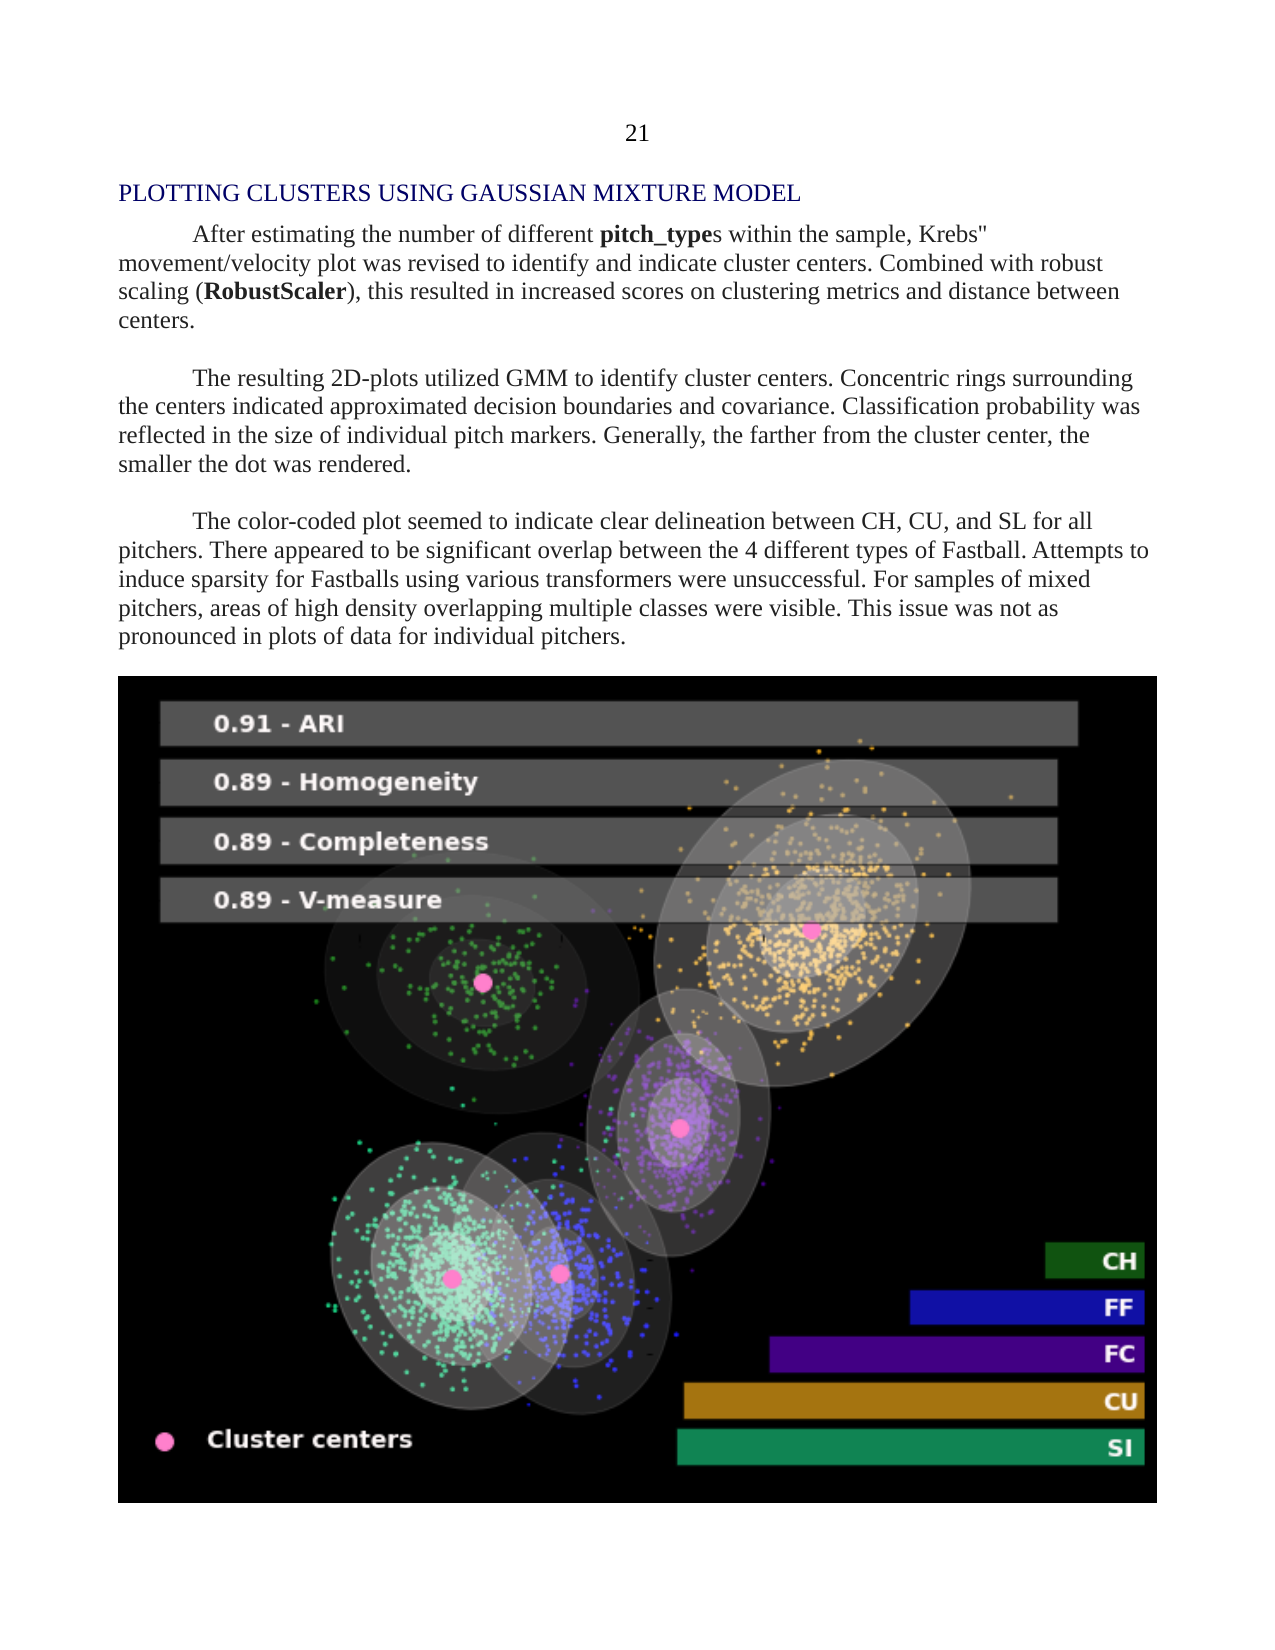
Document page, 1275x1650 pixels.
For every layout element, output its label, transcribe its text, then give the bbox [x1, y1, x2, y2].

picture [118, 676, 1157, 1503]
text After estimating the number of different pitch_types within the sample, Krebs'' movement/velocity plot was revised to identify and indicate cluster centers. Combined with robust scaling (RobustScaler), this resulted in increased scores on clustering metrics and distance between centers. The resulting 2D-plots utilized GMM to identify cluster centers. Concentric rings surrounding the centers indicated approximated decision boundaries and covariance. Classification probability was reflected in the size of individual pitch markers. Generally, the farther from the cluster center, the smaller the dot was rendered. The color-coded plot seemed to indicate clear delineation between CH, CU, and SL for all pitchers. There appeared to be significant overlap between the 4 different types of Fastball. Attempts to induce sparsity for Fastballs using various transformers were unsuccessful. For samples of mixed pitchers, areas of high density overlapping multiple classes were visible. This issue was not as pronounced in plots of data for individual pitchers. [118, 219, 1157, 650]
text PLOTTING CLUSTERS USING GAUSSIAN MIXTURE MODEL [118, 178, 1157, 207]
